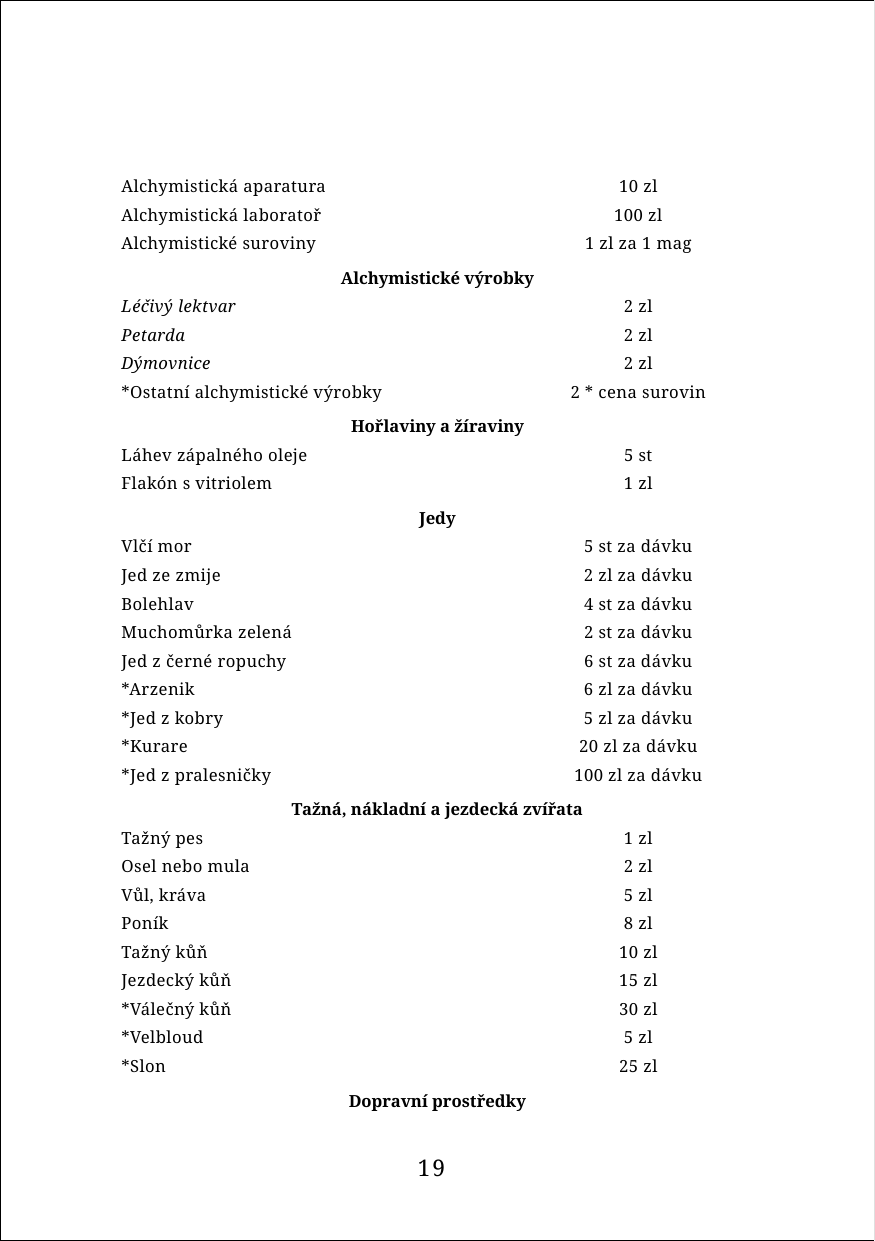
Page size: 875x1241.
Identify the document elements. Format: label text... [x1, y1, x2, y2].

table_cell *Kurare [118, 732, 520, 760]
table_cell 5 zl [520, 1023, 756, 1052]
table_cell 2 st za dávku [520, 618, 756, 646]
table_cell *Jed z pralesničky [118, 760, 520, 789]
table_cell 2 * cena surovin [520, 378, 756, 406]
table_cell 6 st za dávku [520, 646, 756, 675]
table_cell Dopravní prostředky [118, 1080, 756, 1115]
table_cell Tažná, nákladní a jezdecká zvířata [118, 789, 756, 823]
table_cell 5 st za dávku [520, 532, 756, 561]
table_cell 2 zl za dávku [520, 561, 756, 589]
table_cell *Ostatní alchymistické výrobky [118, 378, 520, 406]
table_cell Muchomůrka zelená [118, 618, 520, 646]
table_cell Láhev zápalného oleje [118, 441, 520, 469]
table_cell 5 zl [520, 881, 756, 909]
table_cell *Arzenik [118, 675, 520, 703]
table_cell Petarda [118, 320, 520, 349]
table_cell Flakón s vitriolem [118, 469, 520, 498]
table_cell Vlčí mor [118, 532, 520, 561]
table_cell 25 zl [520, 1052, 756, 1080]
table_cell 1 zl [520, 824, 756, 852]
table_cell 100 zl [520, 200, 756, 229]
table_cell Léčivý lektvar [118, 292, 520, 320]
table_cell Dýmovnice [118, 349, 520, 377]
table_cell 1 zl za 1 mag [520, 229, 756, 257]
table_cell Bolehlav [118, 589, 520, 618]
table_cell Poník [118, 909, 520, 938]
table_cell 1 zl [520, 469, 756, 498]
table_cell 6 zl za dávku [520, 675, 756, 703]
table_cell 2 zl [520, 852, 756, 881]
table_cell 100 zl za dávku [520, 760, 756, 789]
table_cell 10 zl [520, 938, 756, 966]
table_cell 2 zl [520, 320, 756, 349]
table_cell *Velbloud [118, 1023, 520, 1052]
table_cell 4 st za dávku [520, 589, 756, 618]
table_cell Jed ze zmije [118, 561, 520, 589]
table_cell Osel nebo mula [118, 852, 520, 881]
table_cell Jezdecký kůň [118, 966, 520, 995]
table_cell 5 zl za dávku [520, 703, 756, 732]
table_cell Hořlaviny a žíraviny [118, 406, 756, 441]
table_cell *Jed z kobry [118, 703, 520, 732]
table_cell Jed z černé ropuchy [118, 646, 520, 675]
table_cell 8 zl [520, 909, 756, 938]
table_cell 15 zl [520, 966, 756, 995]
table_cell Jedy [118, 498, 756, 532]
table_cell 30 zl [520, 995, 756, 1023]
table_cell 5 st [520, 441, 756, 469]
table_cell 2 zl [520, 292, 756, 320]
table_cell Alchymistická laboratoř [118, 200, 520, 229]
table_cell Tažný kůň [118, 938, 520, 966]
table_cell *Slon [118, 1052, 520, 1080]
table_cell Alchymistické suroviny [118, 229, 520, 257]
table_cell 2 zl [520, 349, 756, 377]
table_cell Tažný pes [118, 824, 520, 852]
table_cell Alchymistické výrobky [118, 258, 756, 292]
table_cell Vůl, kráva [118, 881, 520, 909]
table_cell 20 zl za dávku [520, 732, 756, 760]
table_cell *Válečný kůň [118, 995, 520, 1023]
table_cell 10 zl [520, 172, 756, 200]
table_cell Alchymistická aparatura [118, 172, 520, 200]
